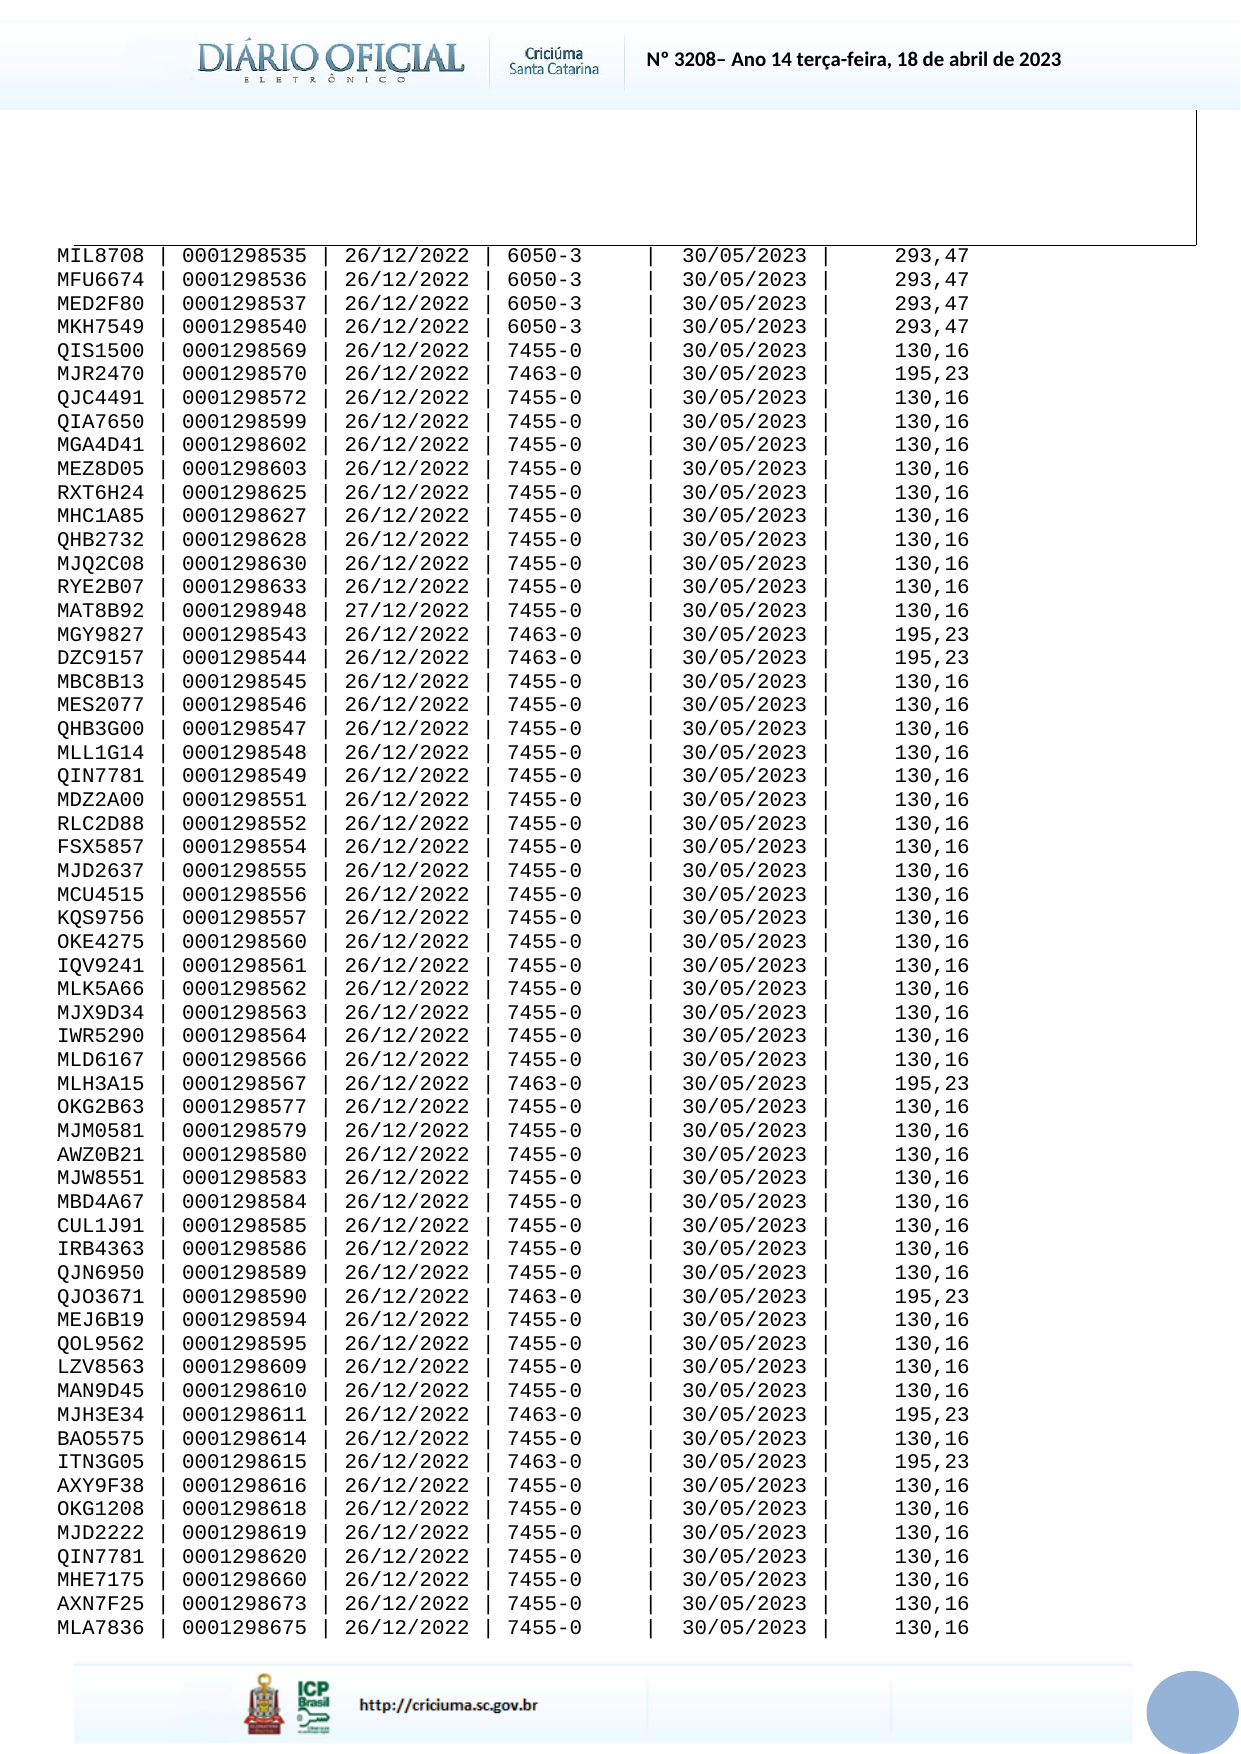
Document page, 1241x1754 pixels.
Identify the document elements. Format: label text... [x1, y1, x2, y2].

text MGA4D41 | 0001298602 | 26/12/2022 | 7455-0 | 30/05/2023 | 130,16 [44, 434, 1196, 458]
text QIN7781 | 0001298549 | 26/12/2022 | 7455-0 | 30/05/2023 | 130,16 [44, 765, 1196, 789]
text MBC8B13 | 0001298545 | 26/12/2022 | 7455-0 | 30/05/2023 | 130,16 [44, 671, 1196, 694]
text IWR5290 | 0001298564 | 26/12/2022 | 7455-0 | 30/05/2023 | 130,16 [44, 1026, 1196, 1049]
text FSX5857 | 0001298554 | 26/12/2022 | 7455-0 | 30/05/2023 | 130,16 [44, 836, 1196, 860]
text MJD2637 | 0001298555 | 26/12/2022 | 7455-0 | 30/05/2023 | 130,16 [44, 860, 1196, 884]
text MLK5A66 | 0001298562 | 26/12/2022 | 7455-0 | 30/05/2023 | 130,16 [44, 978, 1196, 1002]
text QOL9562 | 0001298595 | 26/12/2022 | 7455-0 | 30/05/2023 | 130,16 [44, 1333, 1196, 1357]
text KQS9756 | 0001298557 | 26/12/2022 | 7455-0 | 30/05/2023 | 130,16 [44, 907, 1196, 931]
text QJO3671 | 0001298590 | 26/12/2022 | 7463-0 | 30/05/2023 | 195,23 [44, 1286, 1196, 1309]
text MAN9D45 | 0001298610 | 26/12/2022 | 7455-0 | 30/05/2023 | 130,16 [44, 1380, 1196, 1404]
text MDZ2A00 | 0001298551 | 26/12/2022 | 7455-0 | 30/05/2023 | 130,16 [44, 789, 1196, 813]
text MEJ6B19 | 0001298594 | 26/12/2022 | 7455-0 | 30/05/2023 | 130,16 [44, 1309, 1196, 1333]
text RXT6H24 | 0001298625 | 26/12/2022 | 7455-0 | 30/05/2023 | 130,16 [44, 482, 1196, 505]
text MJW8551 | 0001298583 | 26/12/2022 | 7455-0 | 30/05/2023 | 130,16 [44, 1167, 1196, 1191]
text MJH3E34 | 0001298611 | 26/12/2022 | 7463-0 | 30/05/2023 | 195,23 [44, 1404, 1196, 1427]
text MED2F80 | 0001298537 | 26/12/2022 | 6050-3 | 30/05/2023 | 293,47 [44, 292, 1196, 316]
text MCU4515 | 0001298556 | 26/12/2022 | 7455-0 | 30/05/2023 | 130,16 [44, 884, 1196, 907]
text MJM0581 | 0001298579 | 26/12/2022 | 7455-0 | 30/05/2023 | 130,16 [44, 1120, 1196, 1144]
text MLL1G14 | 0001298548 | 26/12/2022 | 7455-0 | 30/05/2023 | 130,16 [44, 742, 1196, 765]
text AWZ0B21 | 0001298580 | 26/12/2022 | 7455-0 | 30/05/2023 | 130,16 [44, 1144, 1196, 1167]
text RLC2D88 | 0001298552 | 26/12/2022 | 7455-0 | 30/05/2023 | 130,16 [44, 813, 1196, 836]
text MHC1A85 | 0001298627 | 26/12/2022 | 7455-0 | 30/05/2023 | 130,16 [44, 505, 1196, 529]
text MGY9827 | 0001298543 | 26/12/2022 | 7463-0 | 30/05/2023 | 195,23 [44, 623, 1196, 647]
text IRB4363 | 0001298586 | 26/12/2022 | 7455-0 | 30/05/2023 | 130,16 [44, 1238, 1196, 1262]
text QJC4491 | 0001298572 | 26/12/2022 | 7455-0 | 30/05/2023 | 130,16 [44, 387, 1196, 411]
text QIA7650 | 0001298599 | 26/12/2022 | 7455-0 | 30/05/2023 | 130,16 [44, 411, 1196, 434]
text ITN3G05 | 0001298615 | 26/12/2022 | 7463-0 | 30/05/2023 | 195,23 [44, 1451, 1196, 1475]
text LZV8563 | 0001298609 | 26/12/2022 | 7455-0 | 30/05/2023 | 130,16 [44, 1357, 1196, 1380]
text CUL1J91 | 0001298585 | 26/12/2022 | 7455-0 | 30/05/2023 | 130,16 [44, 1215, 1196, 1238]
text MLD6167 | 0001298566 | 26/12/2022 | 7455-0 | 30/05/2023 | 130,16 [44, 1049, 1196, 1073]
text BAO5575 | 0001298614 | 26/12/2022 | 7455-0 | 30/05/2023 | 130,16 [44, 1427, 1196, 1451]
text MJD2222 | 0001298619 | 26/12/2022 | 7455-0 | 30/05/2023 | 130,16 [44, 1522, 1196, 1546]
text MBD4A67 | 0001298584 | 26/12/2022 | 7455-0 | 30/05/2023 | 130,16 [44, 1191, 1196, 1215]
text AXY9F38 | 0001298616 | 26/12/2022 | 7455-0 | 30/05/2023 | 130,16 [44, 1475, 1196, 1498]
text QIN7781 | 0001298620 | 26/12/2022 | 7455-0 | 30/05/2023 | 130,16 [44, 1546, 1196, 1569]
text MJQ2C08 | 0001298630 | 26/12/2022 | 7455-0 | 30/05/2023 | 130,16 [44, 553, 1196, 576]
text QHB3G00 | 0001298547 | 26/12/2022 | 7455-0 | 30/05/2023 | 130,16 [44, 718, 1196, 742]
text MLA7836 | 0001298675 | 26/12/2022 | 7455-0 | 30/05/2023 | 130,16 [44, 1617, 1196, 1640]
text OKE4275 | 0001298560 | 26/12/2022 | 7455-0 | 30/05/2023 | 130,16 [44, 931, 1196, 954]
text MFU6674 | 0001298536 | 26/12/2022 | 6050-3 | 30/05/2023 | 293,47 [44, 269, 1196, 292]
text MHE7175 | 0001298660 | 26/12/2022 | 7455-0 | 30/05/2023 | 130,16 [44, 1569, 1196, 1593]
text MAT8B92 | 0001298948 | 27/12/2022 | 7455-0 | 30/05/2023 | 130,16 [44, 600, 1196, 623]
text AXN7F25 | 0001298673 | 26/12/2022 | 7455-0 | 30/05/2023 | 130,16 [44, 1593, 1196, 1617]
text MJR2470 | 0001298570 | 26/12/2022 | 7463-0 | 30/05/2023 | 195,23 [44, 363, 1196, 387]
text QIS1500 | 0001298569 | 26/12/2022 | 7455-0 | 30/05/2023 | 130,16 [44, 340, 1196, 363]
text MES2077 | 0001298546 | 26/12/2022 | 7455-0 | 30/05/2023 | 130,16 [44, 694, 1196, 718]
text OKG2B63 | 0001298577 | 26/12/2022 | 7455-0 | 30/05/2023 | 130,16 [44, 1096, 1196, 1120]
text QHB2732 | 0001298628 | 26/12/2022 | 7455-0 | 30/05/2023 | 130,16 [44, 529, 1196, 553]
text MIL8708 | 0001298535 | 26/12/2022 | 6050-3 | 30/05/2023 | 293,47 [44, 245, 1196, 269]
text MJX9D34 | 0001298563 | 26/12/2022 | 7455-0 | 30/05/2023 | 130,16 [44, 1002, 1196, 1026]
text QJN6950 | 0001298589 | 26/12/2022 | 7455-0 | 30/05/2023 | 130,16 [44, 1262, 1196, 1286]
text OKG1208 | 0001298618 | 26/12/2022 | 7455-0 | 30/05/2023 | 130,16 [44, 1498, 1196, 1522]
text MKH7549 | 0001298540 | 26/12/2022 | 6050-3 | 30/05/2023 | 293,47 [44, 316, 1196, 340]
text MLH3A15 | 0001298567 | 26/12/2022 | 7463-0 | 30/05/2023 | 195,23 [44, 1073, 1196, 1096]
text RYE2B07 | 0001298633 | 26/12/2022 | 7455-0 | 30/05/2023 | 130,16 [44, 576, 1196, 600]
text MEZ8D05 | 0001298603 | 26/12/2022 | 7455-0 | 30/05/2023 | 130,16 [44, 458, 1196, 482]
text IQV9241 | 0001298561 | 26/12/2022 | 7455-0 | 30/05/2023 | 130,16 [44, 954, 1196, 978]
text DZC9157 | 0001298544 | 26/12/2022 | 7463-0 | 30/05/2023 | 195,23 [44, 647, 1196, 671]
